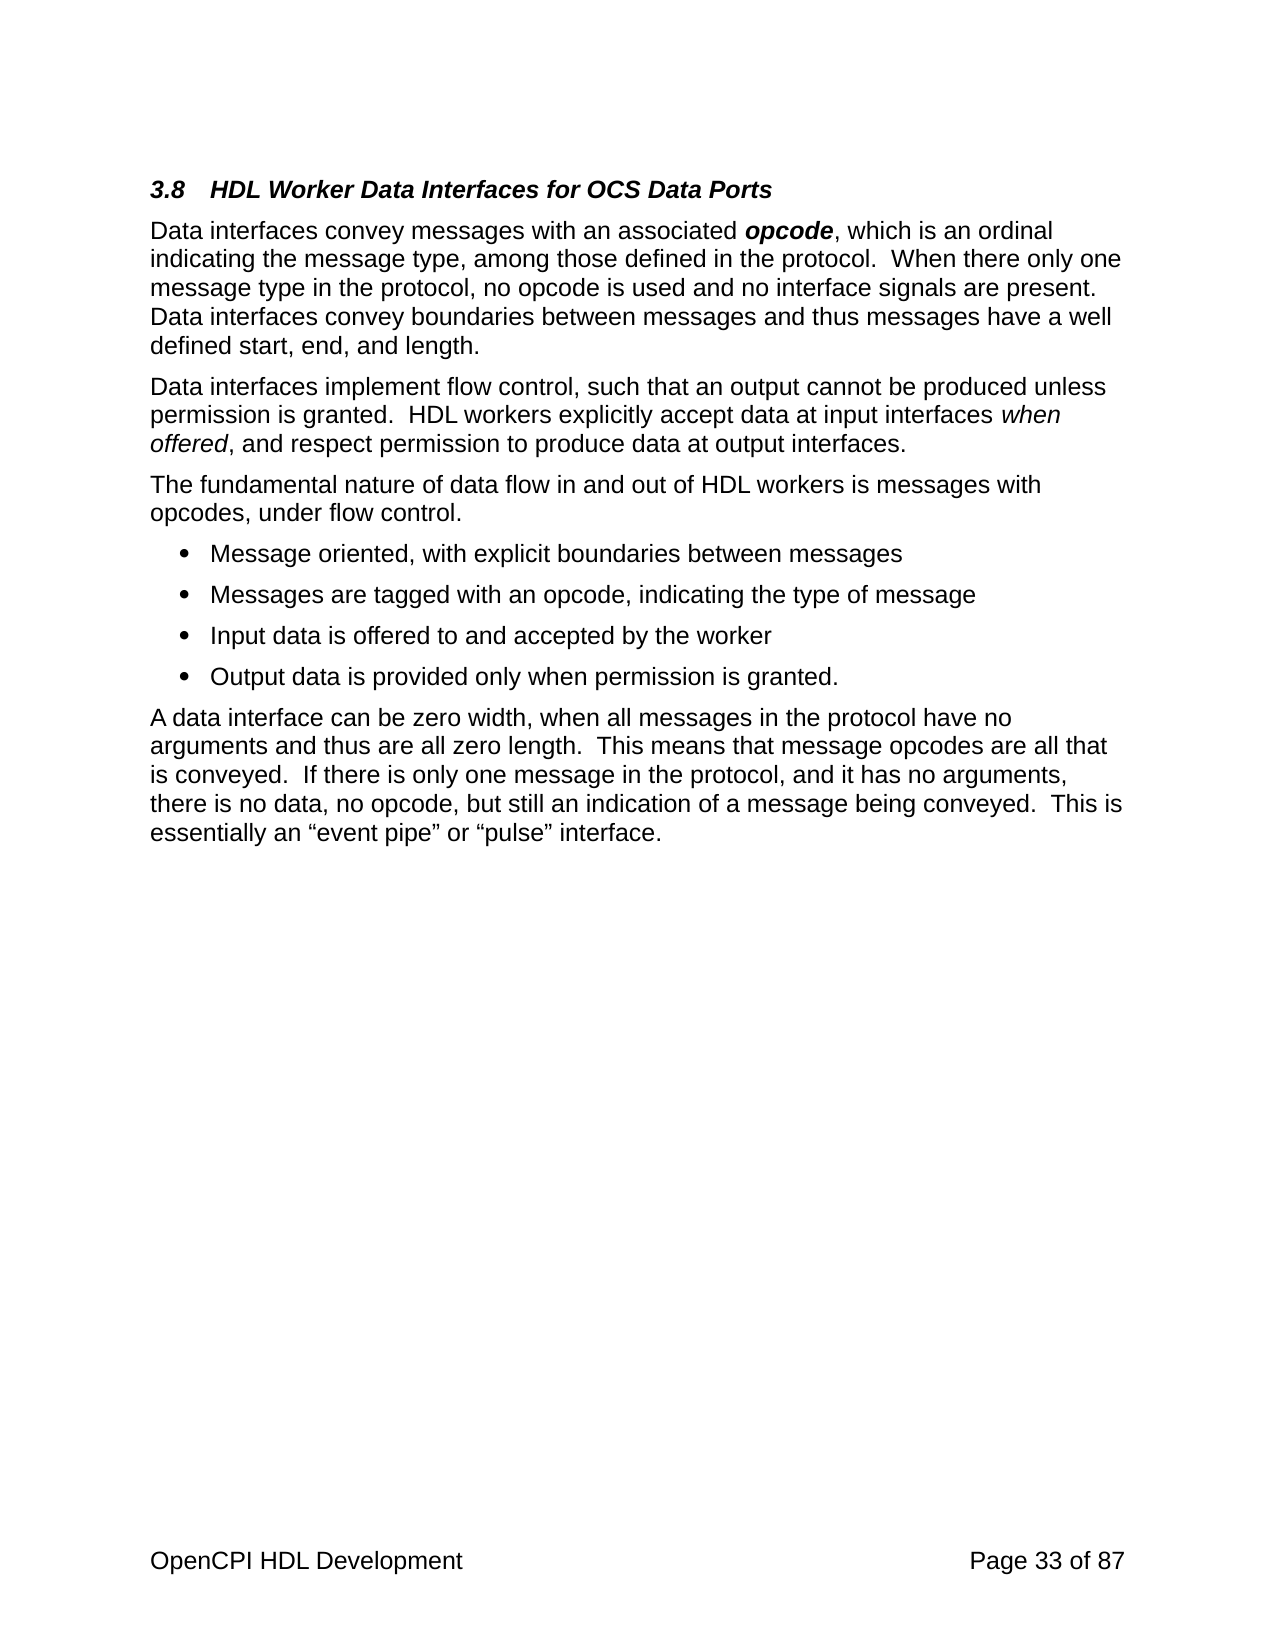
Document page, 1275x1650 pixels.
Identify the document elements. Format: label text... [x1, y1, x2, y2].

text The fundamental nature of data flow in and out of HDL workers is messages with opcodes, under flow control. [150, 470, 1125, 527]
text Data interfaces implement flow control, such that an output cannot be produced unless permission is granted. HDL workers explicitly accept data at input interfaces when offered, and respect permission to produce data at output interfaces. [150, 371, 1125, 458]
list Message oriented, with explicit boundaries between messages [180, 539, 1125, 568]
text Data interfaces convey messages with an associated opcode, which is an ordinal indicating the message type, among those defined in the protocol. When there only one message type in the protocol, no opcode is used and no interface signals are present. Data interfaces convey boundaries between messages and thus messages have a well defined start, end, and length. [150, 216, 1125, 359]
subtitle HDL Worker Data Interfaces for OCS Data Ports [150, 175, 1125, 204]
text A data interface can be zero width, when all messages in the protocol have no arguments and thus are all zero length. This means that message opcodes are all that is conveyed. If there is only one message in the protocol, and it has no arguments, there is no data, no opcode, but still an indication of a message being conveyed. This is essentially an “event pipe” or “pulse” interface. [150, 702, 1125, 846]
list Input data is offered to and accepted by the worker [180, 621, 1125, 650]
list Output data is provided only when permission is granted. [180, 662, 1125, 691]
list Messages are tagged with an opcode, indicating the type of message [180, 580, 1125, 609]
